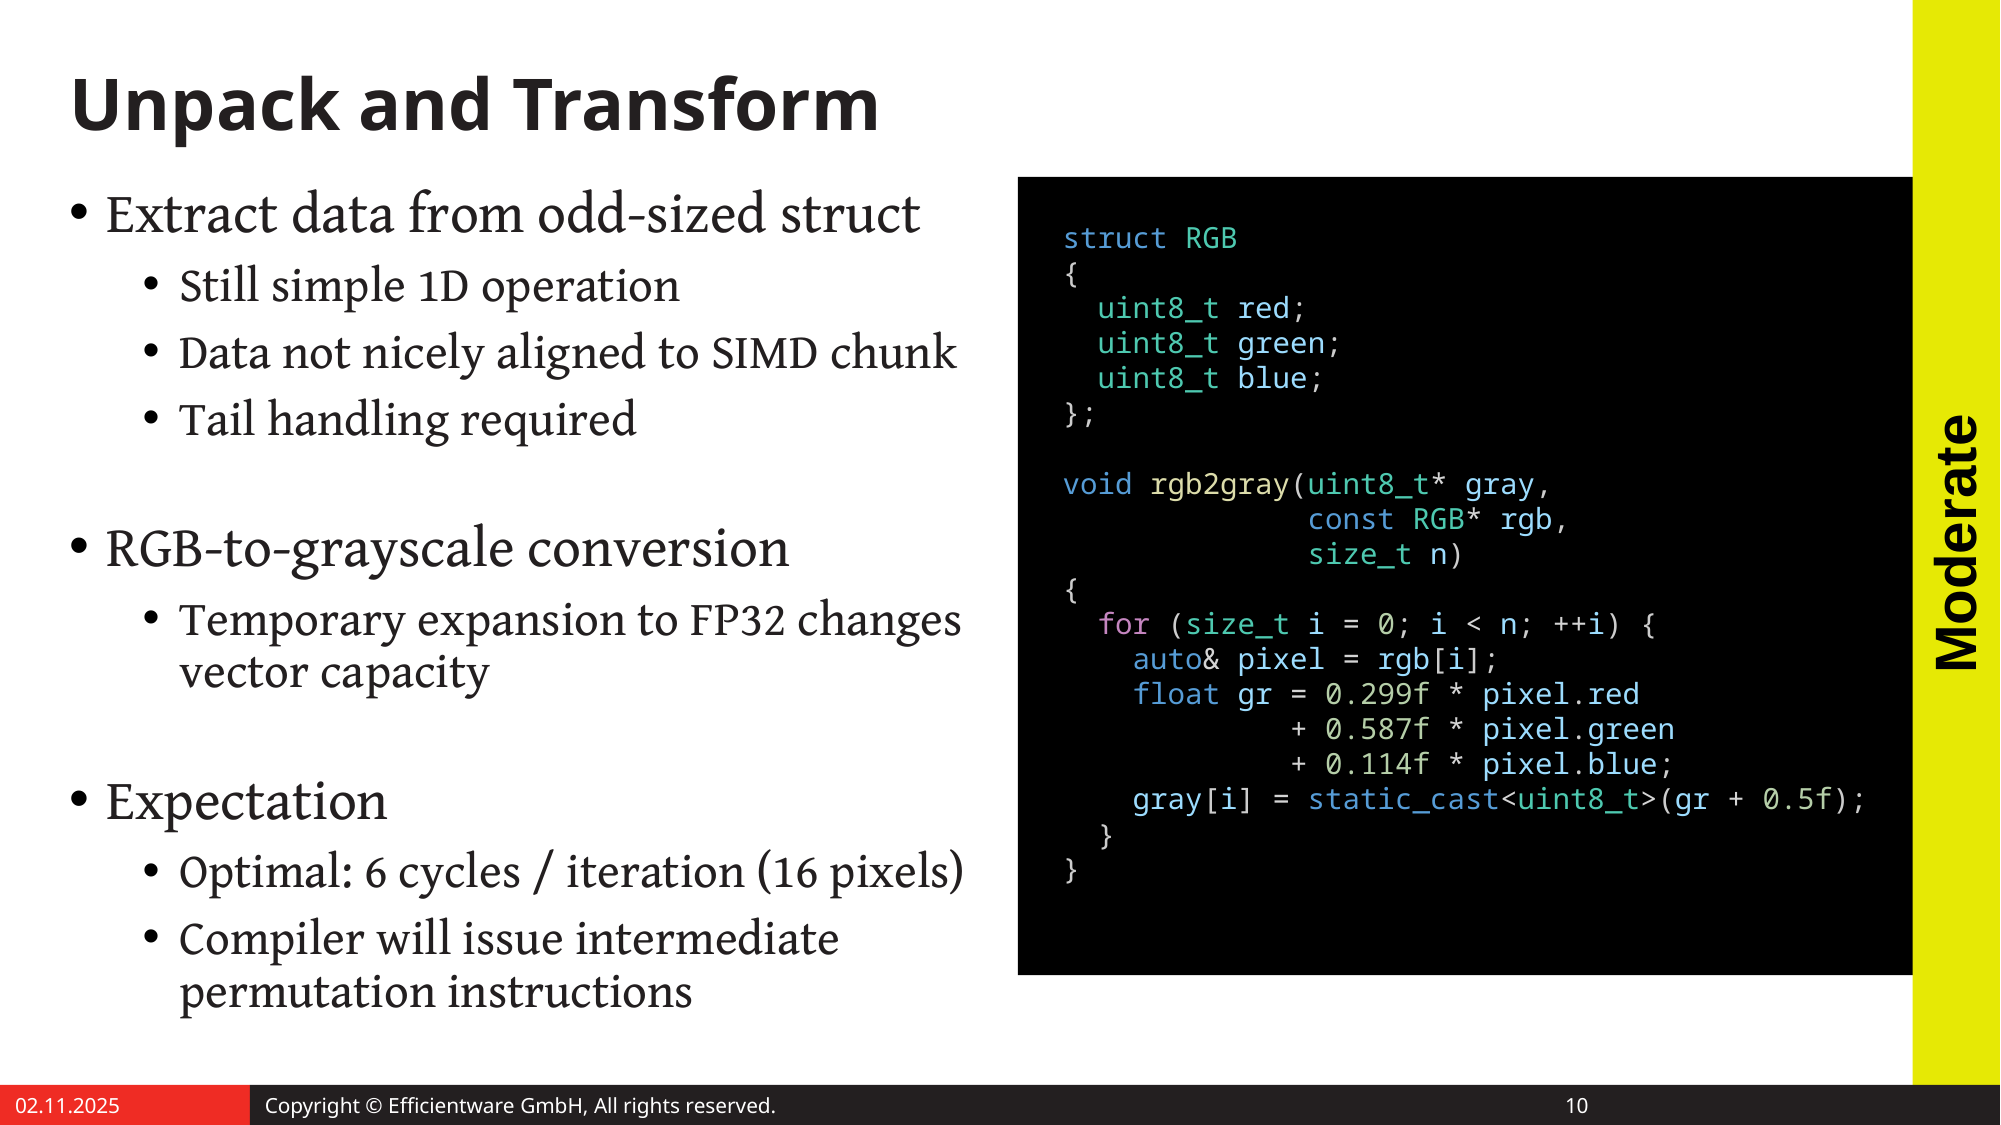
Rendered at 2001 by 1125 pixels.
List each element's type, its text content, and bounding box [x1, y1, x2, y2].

footer Copyright © Efficientware GmbH, All rights reserved. [249, 1084, 1550, 1125]
list struct RGB { uint8_t red; uint8_t green; uint8_t blue; }; void rgb2gray(uint8_t* gray, const RGB* rgb, size_t n) { for (size_t i = 0; i < n; ++i) { auto& pixel = rgb[i]; float gr = 0.299f * pixel.red + 0.587f * pixel.green + 0.114f * pixel.blue; gray[i] = static_cast<uint8_t>(gr + 0.5f); } } [1017, 176, 1912, 976]
slide_number [1550, 1084, 2000, 1125]
text_box Moderate [1912, 0, 2000, 1084]
list Extract data from odd-sized struct Still simple 1D operation Data not nicely aligned to SIMD chunk Tail handling required RGB-to-grayscale conversion Temporary expansion to FP32 changes vector capacity Expectation Optimal: 6 cycles / iteration (16 pixels) Compiler will issue intermediate permutation instructions [55, 176, 983, 1063]
title Unpack and Transform [55, 52, 1945, 156]
slide_number 02.11.2025 [0, 1084, 249, 1125]
